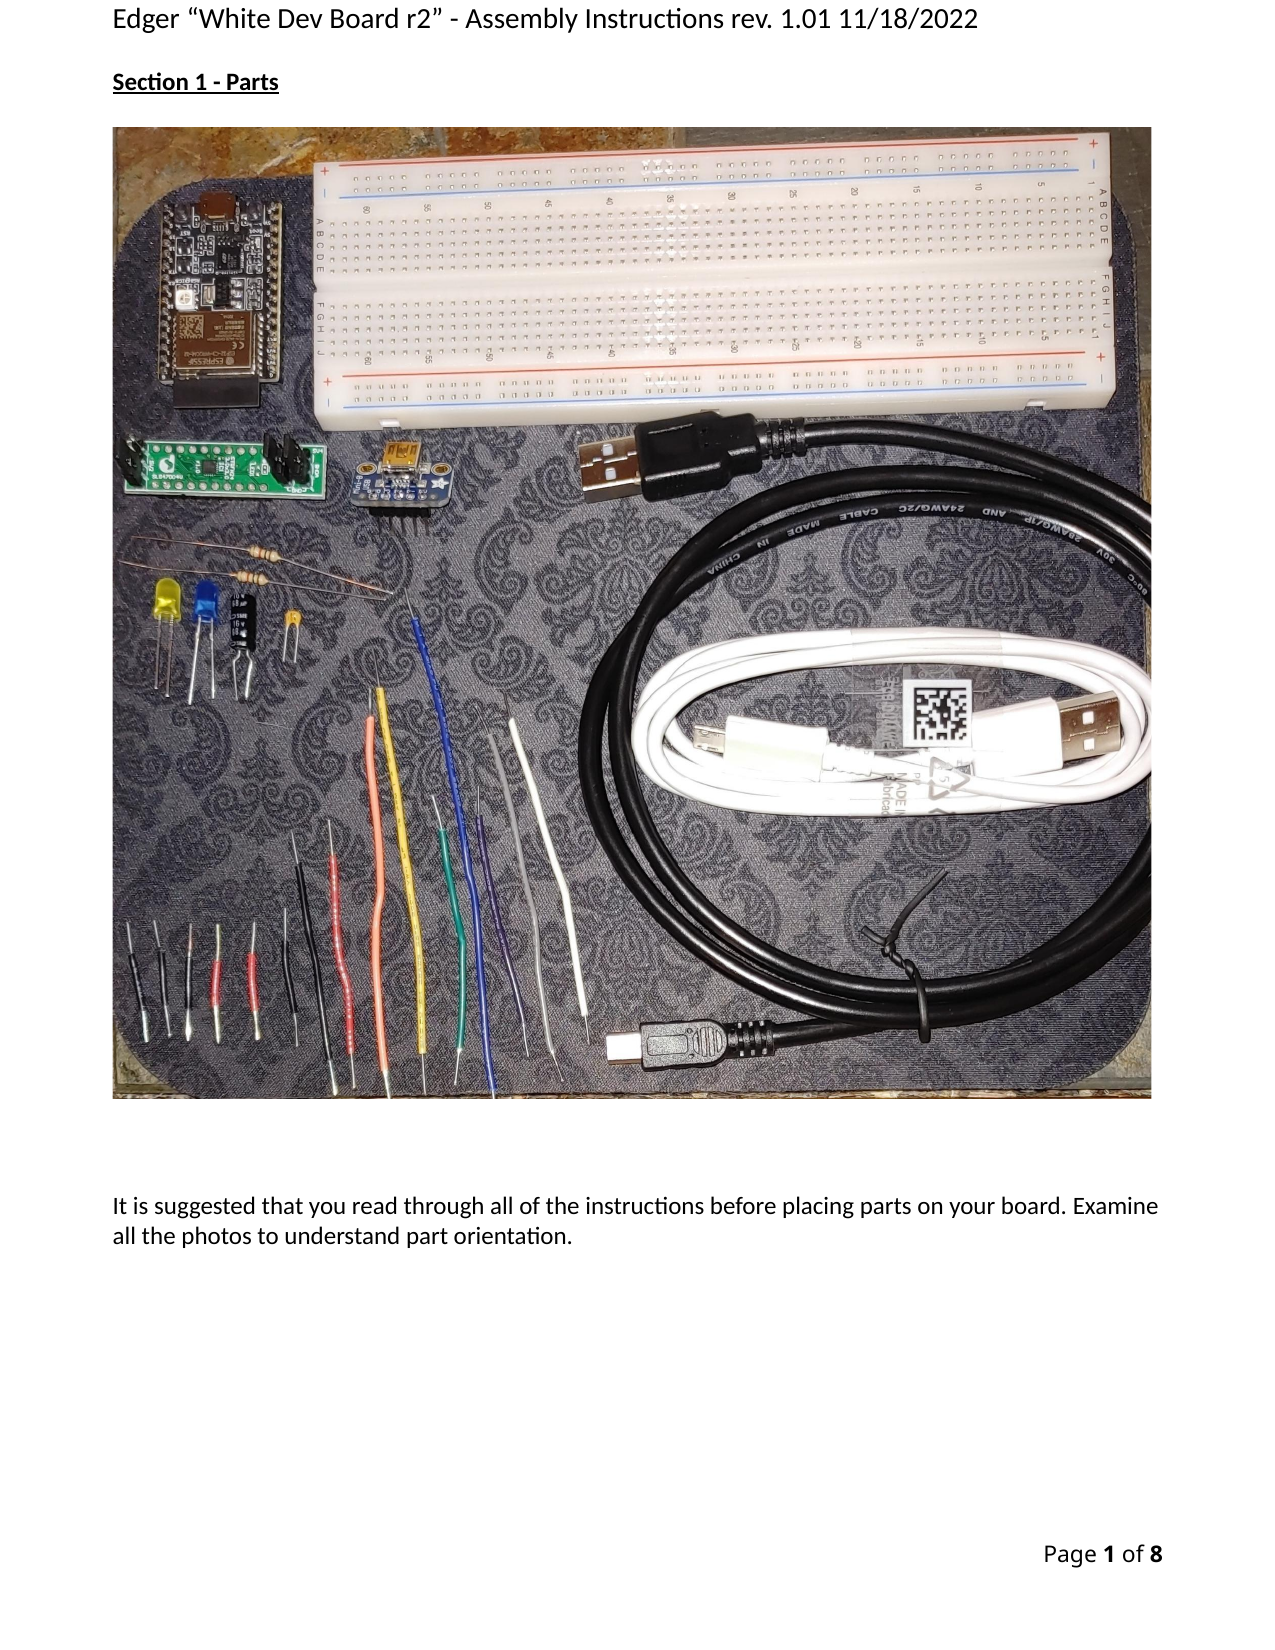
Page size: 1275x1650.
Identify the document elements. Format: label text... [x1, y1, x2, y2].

picture [112, 127, 1152, 1099]
text Section 1 - Parts [112, 66, 1162, 97]
text It is suggested that you read through all of the instructions before placing parts on your board. Examine all the photos to understand part orientation. [112, 1190, 1162, 1251]
text Edger “White Dev Board r2” - Assembly Instructions rev. 1.01 11/18/2022 [112, 0, 1162, 36]
